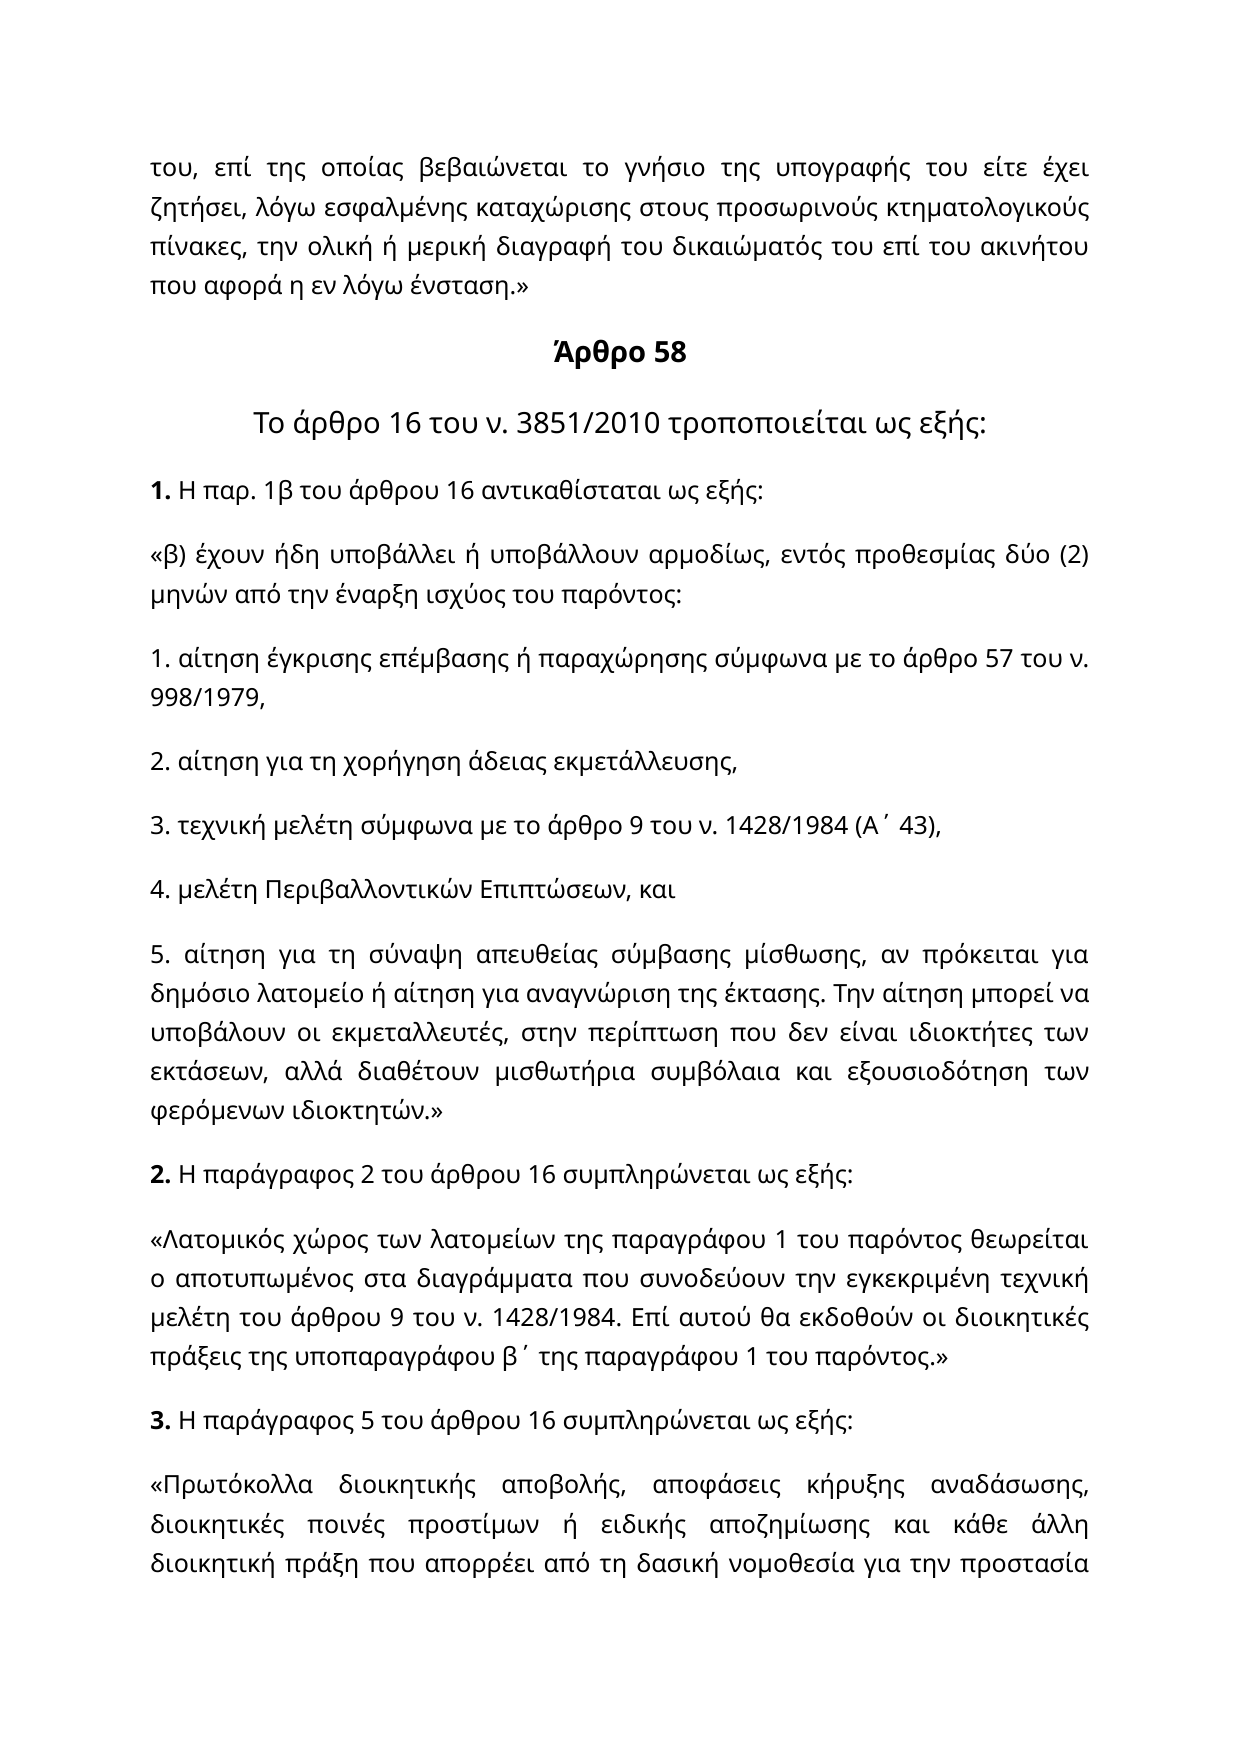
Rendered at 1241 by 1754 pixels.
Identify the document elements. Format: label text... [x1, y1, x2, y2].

text 1. Η παρ. 1β του άρθρου 16 αντικαθίσταται ως εξής: [150, 473, 1090, 507]
text «Λατομικός χώρος των λατομείων της παραγράφου 1 του παρόντος θεωρείται ο αποτυπωμένος στα διαγράμματα που συνοδεύουν την εγκεκριμένη τεχνική μελέτη του άρθρου 9 του ν. 1428/1984. Επί αυτού θα εκδοθούν οι διοικητικές πράξεις της υποπαραγράφου β΄ της παραγράφου 1 του παρόντος.» [150, 1221, 1090, 1373]
text «β) έχουν ήδη υποβάλλει ή υποβάλλουν αρμοδίως, εντός προθεσμίας δύο (2) μηνών από την έναρξη ισχύος του παρόντος: [150, 537, 1090, 610]
text 5. αίτηση για τη σύναψη απευθείας σύμβασης μίσθωσης, αν πρόκειται για δημόσιο λατομείο ή αίτηση για αναγνώριση της έκτασης. Την αίτηση μπορεί να υποβάλουν οι εκμεταλλευτές, στην περίπτωση που δεν είναι ιδιοκτήτες των εκτάσεων, αλλά διαθέτουν μισθωτήρια συμβόλαια και εξουσιοδότηση των φερόμενων ιδιοκτητών.» [150, 936, 1090, 1127]
text 2. Η παράγραφος 2 του άρθρου 16 συμπληρώνεται ως εξής: [150, 1157, 1090, 1191]
text 3. τεχνική μελέτη σύμφωνα με το άρθρο 9 του ν. 1428/1984 (Α΄ 43), [150, 808, 1090, 842]
text 1. αίτηση έγκρισης επέμβασης ή παραχώρησης σύμφωνα με το άρθρο 57 του ν. 998/1979, [150, 640, 1090, 714]
text «Πρωτόκολλα διοικητικής αποβολής, αποφάσεις κήρυξης αναδάσωσης, διοικητικές ποινές προστίμων ή ειδικής αποζημίωσης και κάθε άλλη διοικητική πράξη που απορρέει από τη δασική νομοθεσία για την προστασία [150, 1467, 1090, 1579]
text 3. Η παράγραφος 5 του άρθρου 16 συμπληρώνεται ως εξής: [150, 1403, 1090, 1437]
text του, επί της οποίας βεβαιώνεται το γνήσιο της υπογραφής του είτε έχει ζητήσει, λόγω εσφαλμένης καταχώρισης στους προσωρινούς κτηματολογικούς πίνακες, την ολική ή μερική διαγραφή του δικαιώματός του επί του ακινήτου που αφορά η εν λόγω ένσταση.» [150, 150, 1090, 302]
subtitle Άρθρο 58 [150, 332, 1090, 371]
text 2. αίτηση για τη χορήγηση άδειας εκμετάλλευσης, [150, 744, 1090, 778]
subtitle Το άρθρο 16 του ν. 3851/2010 τροποποιείται ως εξής: [150, 402, 1090, 442]
text 4. μελέτη Περιβαλλοντικών Επιπτώσεων, και [150, 872, 1090, 906]
